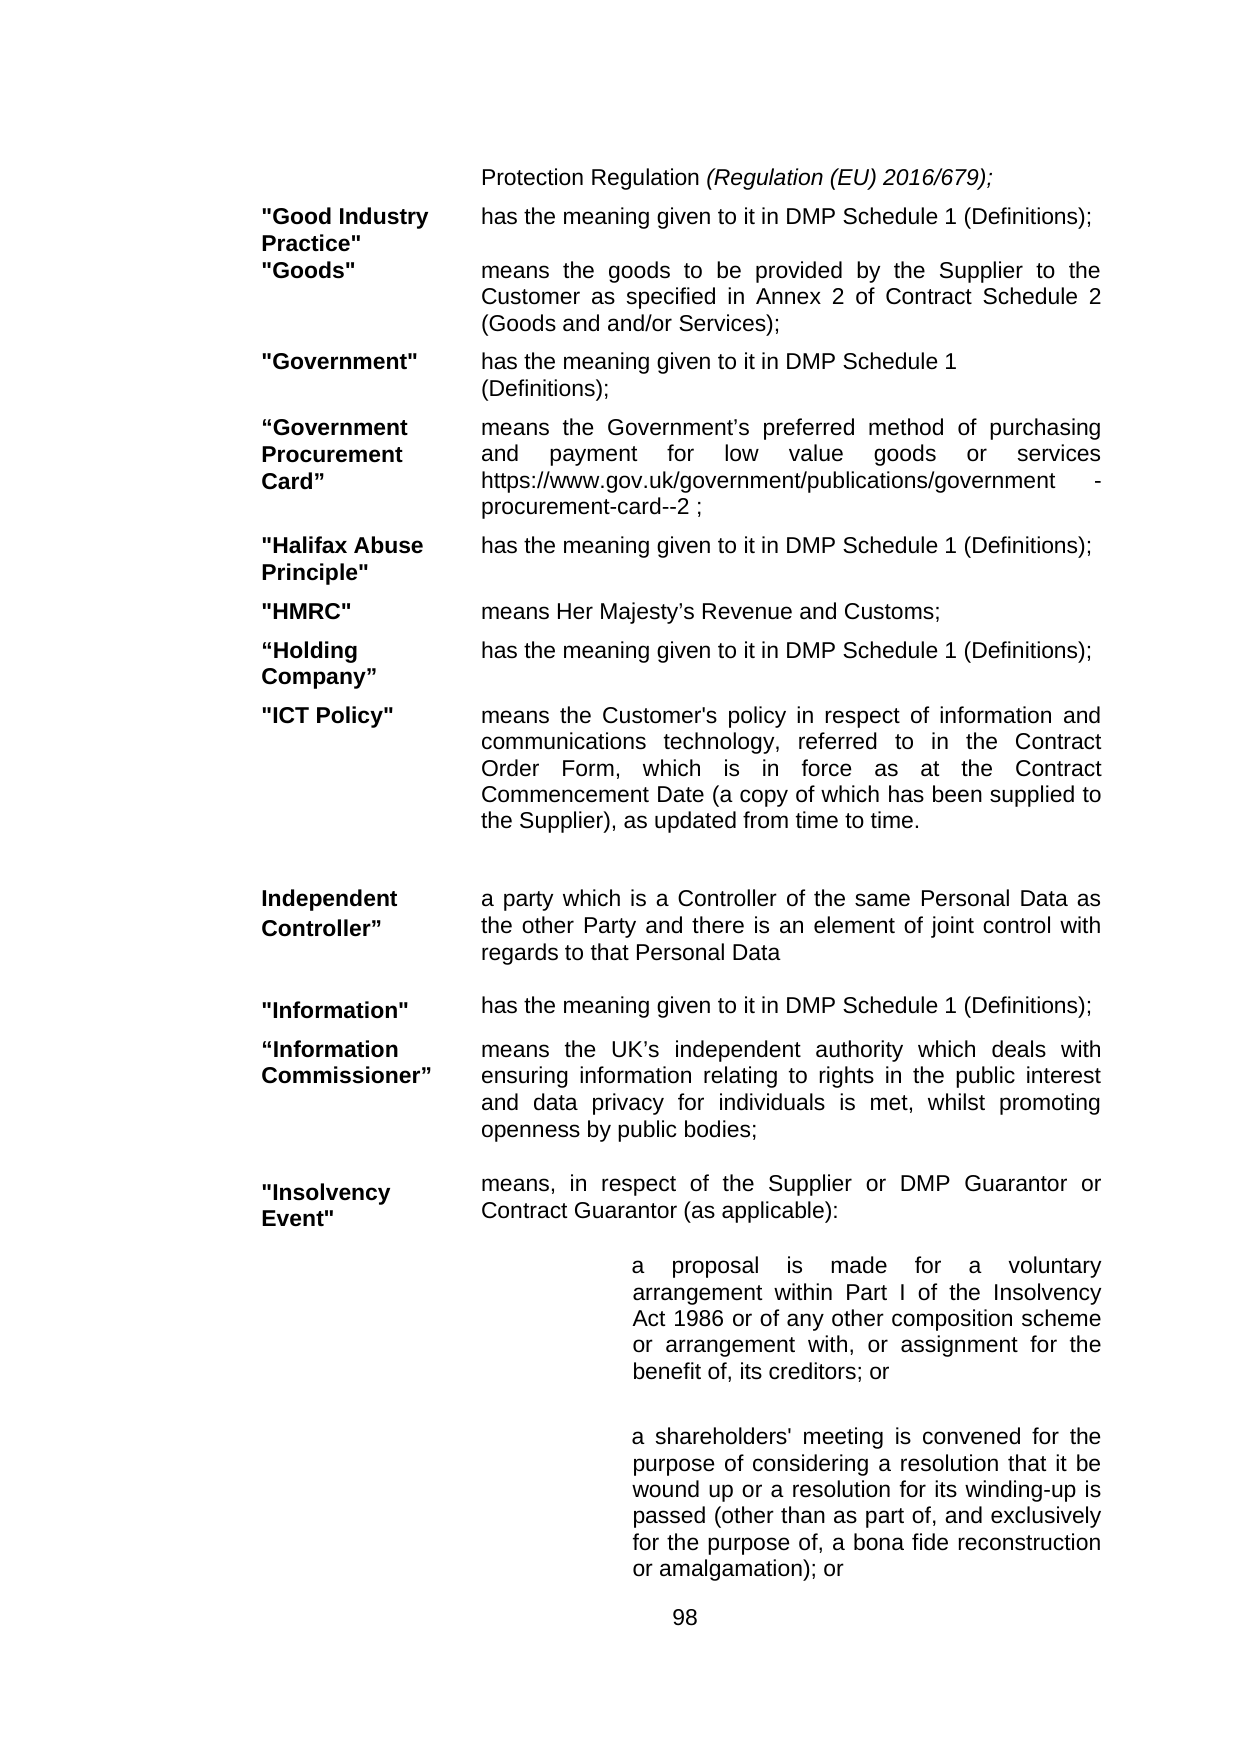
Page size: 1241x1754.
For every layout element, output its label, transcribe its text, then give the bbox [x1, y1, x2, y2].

table_cell means the goods to be provided by the Supplier to the Customer as specified in Annex 2 of Contract Schedule 2 (Goods and and/or Services); [470, 257, 1113, 348]
table_cell [250, 846, 469, 885]
table_cell has the meaning given to it in DMP Schedule 1 (Definitions); [470, 637, 1113, 702]
table_cell means the Government’s preferred method of purchasing and payment for low value goods or services https://www.gov.uk/government/publications/government -procurement-card--2 ; [470, 414, 1113, 532]
table_cell “Holding Company” [250, 637, 469, 702]
table_cell [250, 150, 469, 203]
table_cell “Information Commissioner” "Insolvency Event" [250, 1036, 469, 1604]
table_cell means Her Majesty’s Revenue and Customs; [470, 598, 1113, 637]
table_cell has the meaning given to it in DMP Schedule 1 (Definitions); [470, 203, 1113, 257]
table_cell "Halifax Abuse Principle" [250, 532, 469, 598]
table_cell Protection Regulation (Regulation (EU) 2016/679); [470, 150, 1113, 203]
table_cell "Goods" [250, 257, 469, 348]
table_cell "Good Industry Practice" [250, 203, 469, 257]
table_cell “Government Procurement Card” [250, 414, 469, 532]
table_cell has the meaning given to it in DMP Schedule 1 (Definitions); [470, 532, 1113, 598]
table_cell means the UK’s independent authority which deals with ensuring information relating to rights in the public interest and data privacy for individuals is met, whilst promoting openness by public bodies; means, in respect of the Supplier or DMP Guarantor or Contract Guarantor (as applicable): a proposal is made for a voluntary arrangement within Part I of the Insolvency Act 1986 or of any other composition scheme or arrangement with, or assignment for the benefit of, its creditors; or a shareholders' meeting is convened for the purpose of considering a resolution that it be wound up or a resolution for its winding-up is passed (other than as part of, and exclusively for the purpose of, a bona fide reconstruction or amalgamation); or [470, 1036, 1113, 1604]
table_cell "HMRC" [250, 598, 469, 637]
table_cell a party which is a Controller of the same Personal Data as the other Party and there is an element of joint control with regards to that Personal Data has the meaning given to it in DMP Schedule 1 (Definitions); [470, 885, 1113, 1036]
table_cell Independent Controller” "Information" [250, 885, 469, 1036]
table_cell has the meaning given to it in DMP Schedule 1 (Definitions); [470, 348, 1113, 414]
table_cell "ICT Policy" [250, 702, 469, 846]
table_cell "Government" [250, 348, 469, 414]
table_cell means the Customer's policy in respect of information and communications technology, referred to in the Contract Order Form, which is in force as at the Contract Commencement Date (a copy of which has been supplied to the Supplier), as updated from time to time. [470, 702, 1113, 846]
table_cell [470, 846, 1113, 885]
